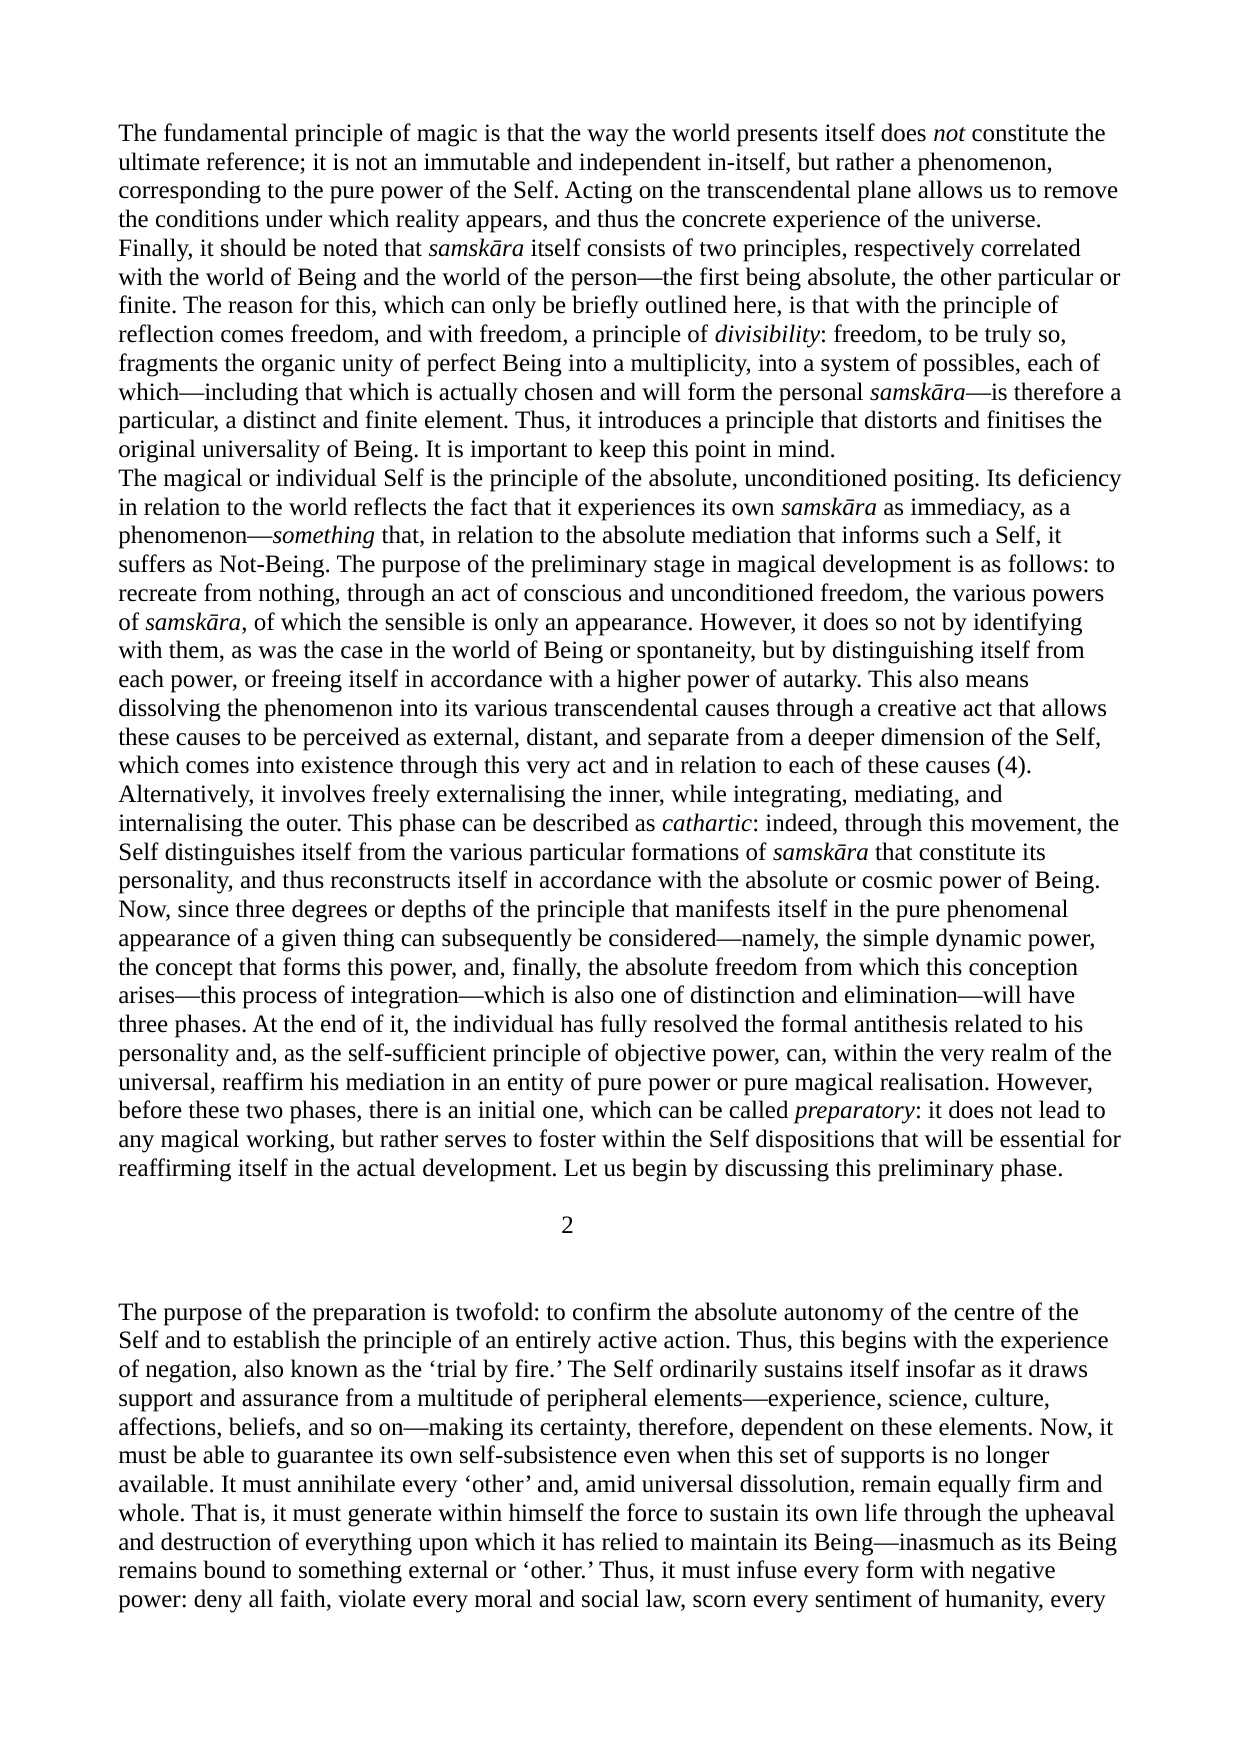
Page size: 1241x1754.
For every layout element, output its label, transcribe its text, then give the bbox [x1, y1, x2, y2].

text The fundamental principle of magic is that the way the world presents itself does not constitute the ultimate reference; it is not an immutable and independent in-itself, but rather a phenomenon, corresponding to the pure power of the Self. Acting on the transcendental plane allows us to remove the conditions under which reality appears, and thus the concrete experience of the universe. Finally, it should be noted that samskāra itself consists of two principles, respectively correlated with the world of Being and the world of the person—the first being absolute, the other particular or finite. The reason for this, which can only be briefly outlined here, is that with the principle of reflection comes freedom, and with freedom, a principle of divisibility: freedom, to be truly so, fragments the organic unity of perfect Being into a multiplicity, into a system of possibles, each of which—including that which is actually chosen and will form the personal samskāra—is therefore a particular, a distinct and finite element. Thus, it introduces a principle that distorts and finitises the original universality of Being. It is important to keep this point in mind. [118, 118, 1122, 463]
text Now, since three degrees or depths of the principle that manifests itself in the pure phenomenal appearance of a given thing can subsequently be considered—namely, the simple dynamic power, the concept that forms this power, and, finally, the absolute freedom from which this conception arises—this process of integration—which is also one of distinction and elimination—will have three phases. At the end of it, the individual has fully resolved the formal antithesis related to his personality and, as the self-sufficient principle of objective power, can, within the very realm of the universal, reaffirm his mediation in an entity of pure power or pure magical realisation. However, before these two phases, there is an initial one, which can be called preparatory: it does not lead to any magical working, but rather serves to foster within the Self dispositions that will be essential for reaffirming itself in the actual development. Let us begin by discussing this preliminary phase. [118, 894, 1122, 1182]
text The magical or individual Self is the principle of the absolute, unconditioned positing. Its deficiency in relation to the world reflects the fact that it experiences its own samskāra as immediacy, as a phenomenon—something that, in relation to the absolute mediation that informs such a Self, it suffers as Not-Being. The purpose of the preliminary stage in magical development is as follows: to recreate from nothing, through an act of conscious and unconditioned freedom, the various powers of samskāra, of which the sensible is only an appearance. However, it does so not by identifying with them, as was the case in the world of Being or spontaneity, but by distinguishing itself from each power, or freeing itself in accordance with a higher power of autarky. This also means dissolving the phenomenon into its various transcendental causes through a creative act that allows these causes to be perceived as external, distant, and separate from a deeper dimension of the Self, which comes into existence through this very act and in relation to each of these causes (4). Alternatively, it involves freely externalising the inner, while integrating, mediating, and internalising the outer. This phase can be described as cathartic: indeed, through this movement, the Self distinguishes itself from the various particular formations of samskāra that constitute its personality, and thus reconstructs itself in accordance with the absolute or cosmic power of Being. [118, 463, 1122, 894]
text 2 [118, 1211, 1122, 1268]
text The purpose of the preparation is twofold: to confirm the absolute autonomy of the centre of the Self and to establish the principle of an entirely active action. Thus, this begins with the experience of negation, also known as the ‘trial by fire.’ The Self ordinarily sustains itself insofar as it draws support and assurance from a multitude of peripheral elements—experience, science, culture, affections, beliefs, and so on—making its certainty, therefore, dependent on these elements. Now, it must be able to guarantee its own self-subsistence even when this set of supports is no longer available. It must annihilate every ‘other’ and, amid universal dissolution, remain equally firm and whole. That is, it must generate within himself the force to sustain its own life through the upheaval and destruction of everything upon which it has relied to maintain its Being—inasmuch as its Being remains bound to something external or ‘other.’ Thus, it must infuse every form with negative power: deny all faith, violate every moral and social law, scorn every sentiment of humanity, every [118, 1297, 1122, 1613]
